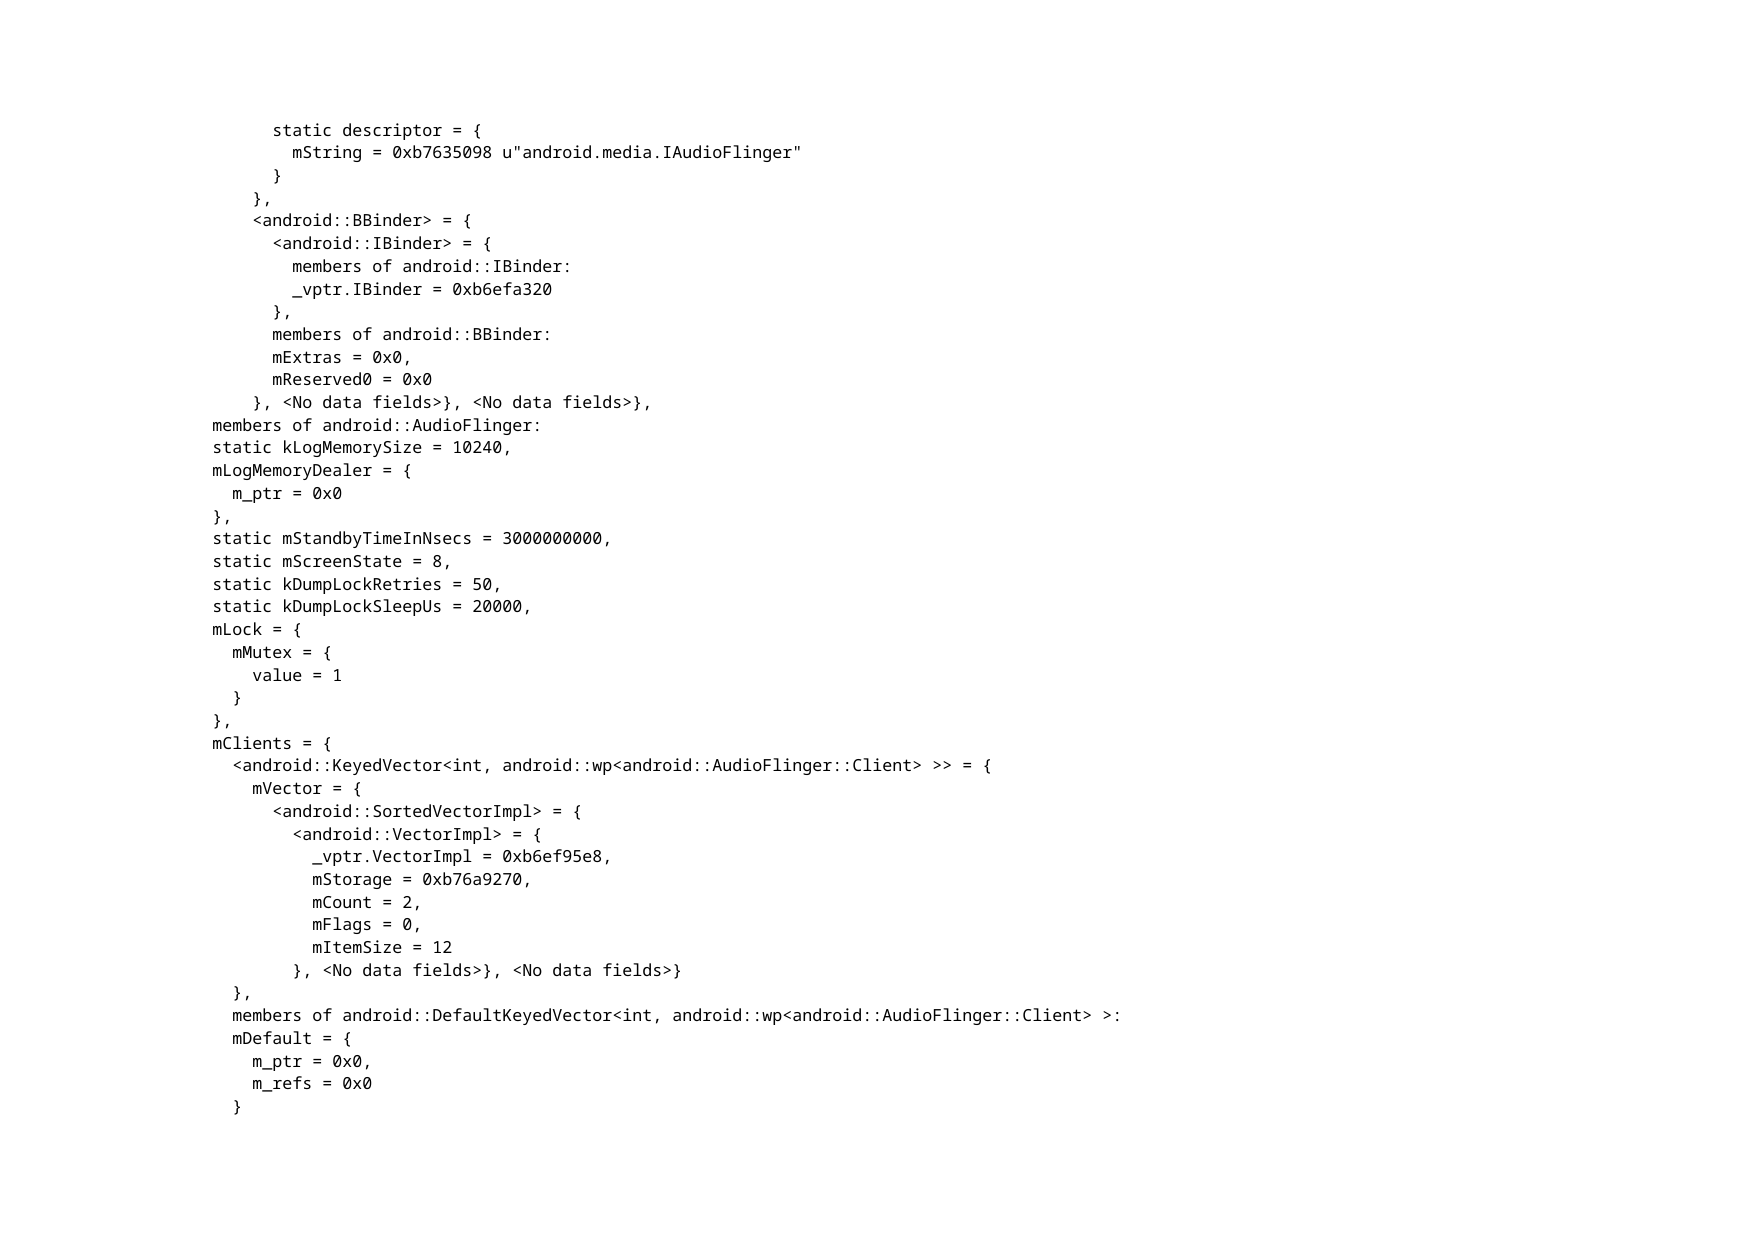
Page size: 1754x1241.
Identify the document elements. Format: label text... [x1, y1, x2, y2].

text } [192, 686, 1636, 708]
text <android::BBinder> = { [192, 209, 1636, 232]
text m_ptr = 0x0, [192, 1049, 1636, 1072]
text } [192, 163, 1636, 186]
text mMutex = { [192, 640, 1636, 663]
text static mScreenState = 8, [192, 549, 1636, 572]
text mString = 0xb7635098 u"android.media.IAudioFlinger" [192, 141, 1636, 163]
text static kDumpLockSleepUs = 20000, [192, 595, 1636, 618]
text mStorage = 0xb76a9270, [192, 867, 1636, 890]
text mDefault = { [192, 1026, 1636, 1049]
text }, [192, 981, 1636, 1004]
text members of android::DefaultKeyedVector<int, android::wp<android::AudioFlinger::Client> >: [192, 1004, 1636, 1026]
text mLock = { [192, 618, 1636, 640]
text } [192, 1094, 1636, 1117]
text }, [192, 708, 1636, 731]
text }, [192, 300, 1636, 322]
text mReserved0 = 0x0 [192, 368, 1636, 391]
text members of android::IBinder: [192, 254, 1636, 277]
text mLogMemoryDealer = { [192, 459, 1636, 481]
text _vptr.VectorImpl = 0xb6ef95e8, [192, 845, 1636, 867]
text m_ptr = 0x0 [192, 481, 1636, 504]
text }, <No data fields>}, <No data fields>}, [192, 391, 1636, 413]
text static kLogMemorySize = 10240, [192, 436, 1636, 459]
text members of android::AudioFlinger: [192, 413, 1636, 436]
text mCount = 2, [192, 890, 1636, 913]
text static descriptor = { [192, 118, 1636, 141]
text <android::KeyedVector<int, android::wp<android::AudioFlinger::Client> >> = { [192, 754, 1636, 777]
text static kDumpLockRetries = 50, [192, 572, 1636, 595]
text <android::IBinder> = { [192, 232, 1636, 254]
text }, [192, 186, 1636, 209]
text m_refs = 0x0 [192, 1072, 1636, 1094]
text mItemSize = 12 [192, 936, 1636, 958]
text members of android::BBinder: [192, 322, 1636, 345]
text mClients = { [192, 731, 1636, 754]
text }, [192, 504, 1636, 527]
text mVector = { [192, 777, 1636, 799]
text <android::SortedVectorImpl> = { [192, 799, 1636, 822]
text value = 1 [192, 663, 1636, 686]
text mExtras = 0x0, [192, 345, 1636, 368]
text <android::VectorImpl> = { [192, 822, 1636, 845]
text }, <No data fields>}, <No data fields>} [192, 958, 1636, 981]
text _vptr.IBinder = 0xb6efa320 [192, 277, 1636, 300]
text static mStandbyTimeInNsecs = 3000000000, [192, 527, 1636, 549]
text mFlags = 0, [192, 913, 1636, 936]
